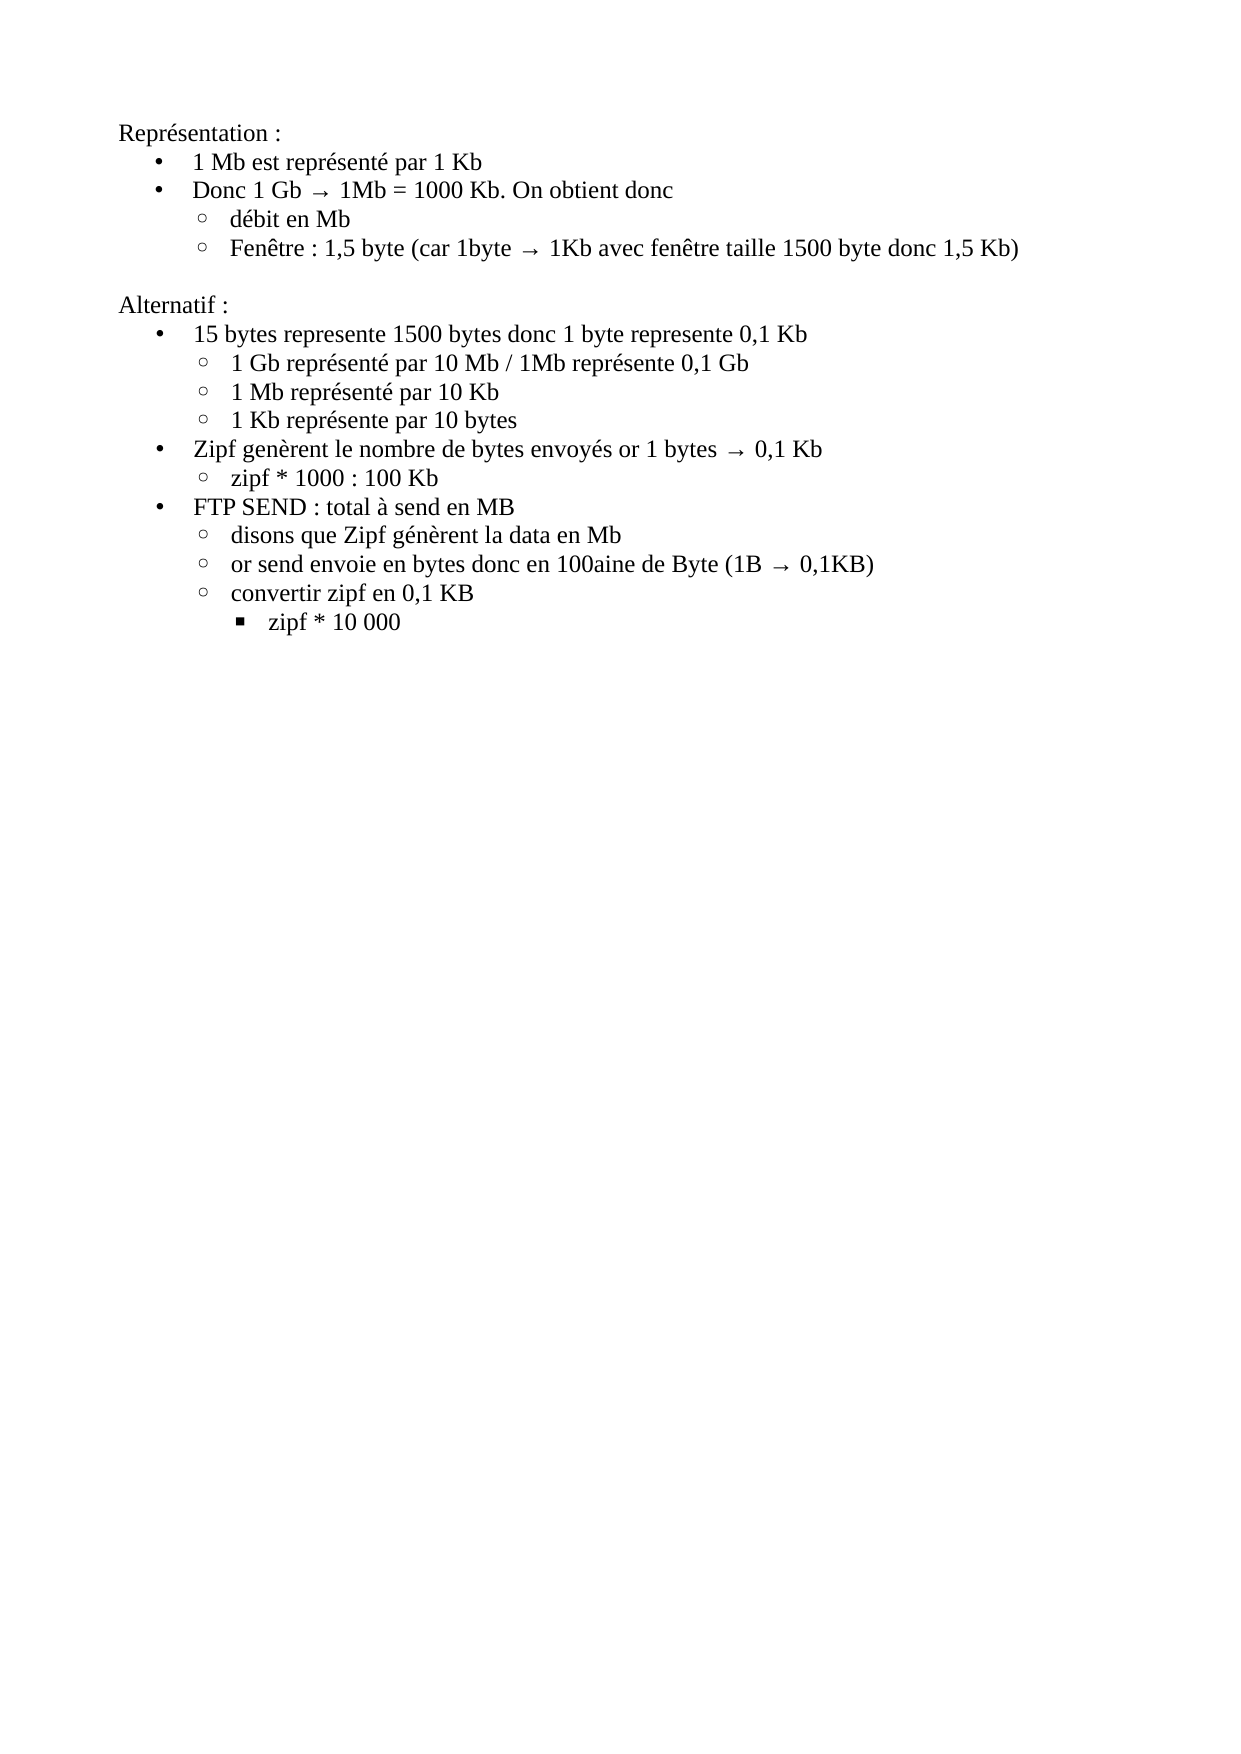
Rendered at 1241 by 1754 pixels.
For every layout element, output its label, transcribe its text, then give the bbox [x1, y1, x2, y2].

list 1 Mb est représenté par 1 Kb [154, 147, 1122, 176]
list 1 Kb représente par 10 bytes [193, 406, 1122, 434]
list convertir zipf en 0,1 KB [193, 578, 1122, 607]
list 1 Gb représenté par 10 Mb / 1Mb représente 0,1 Gb [193, 348, 1122, 377]
list Fenêtre : 1,5 byte (car 1byte → 1Kb avec fenêtre taille 1500 byte donc 1,5 Kb) [192, 233, 1122, 262]
list Zipf genèrent le nombre de bytes envoyés or 1 bytes → 0,1 Kb [156, 434, 1122, 463]
list disons que Zipf génèrent la data en Mb [193, 521, 1122, 549]
list zipf * 10 000 [231, 607, 1122, 636]
list 15 bytes represente 1500 bytes donc 1 byte represente 0,1 Kb [156, 319, 1122, 348]
list or send envoie en bytes donc en 100aine de Byte (1B → 0,1KB) [193, 549, 1122, 578]
list zipf * 1000 : 100 Kb [193, 463, 1122, 492]
list débit en Mb [192, 204, 1122, 233]
text Alternatif : [118, 291, 1122, 319]
list FTP SEND : total à send en MB [156, 492, 1122, 521]
list 1 Mb représenté par 10 Kb [193, 377, 1122, 406]
list Donc 1 Gb → 1Mb = 1000 Kb. On obtient donc [154, 176, 1122, 204]
text Représentation : [118, 118, 1122, 147]
